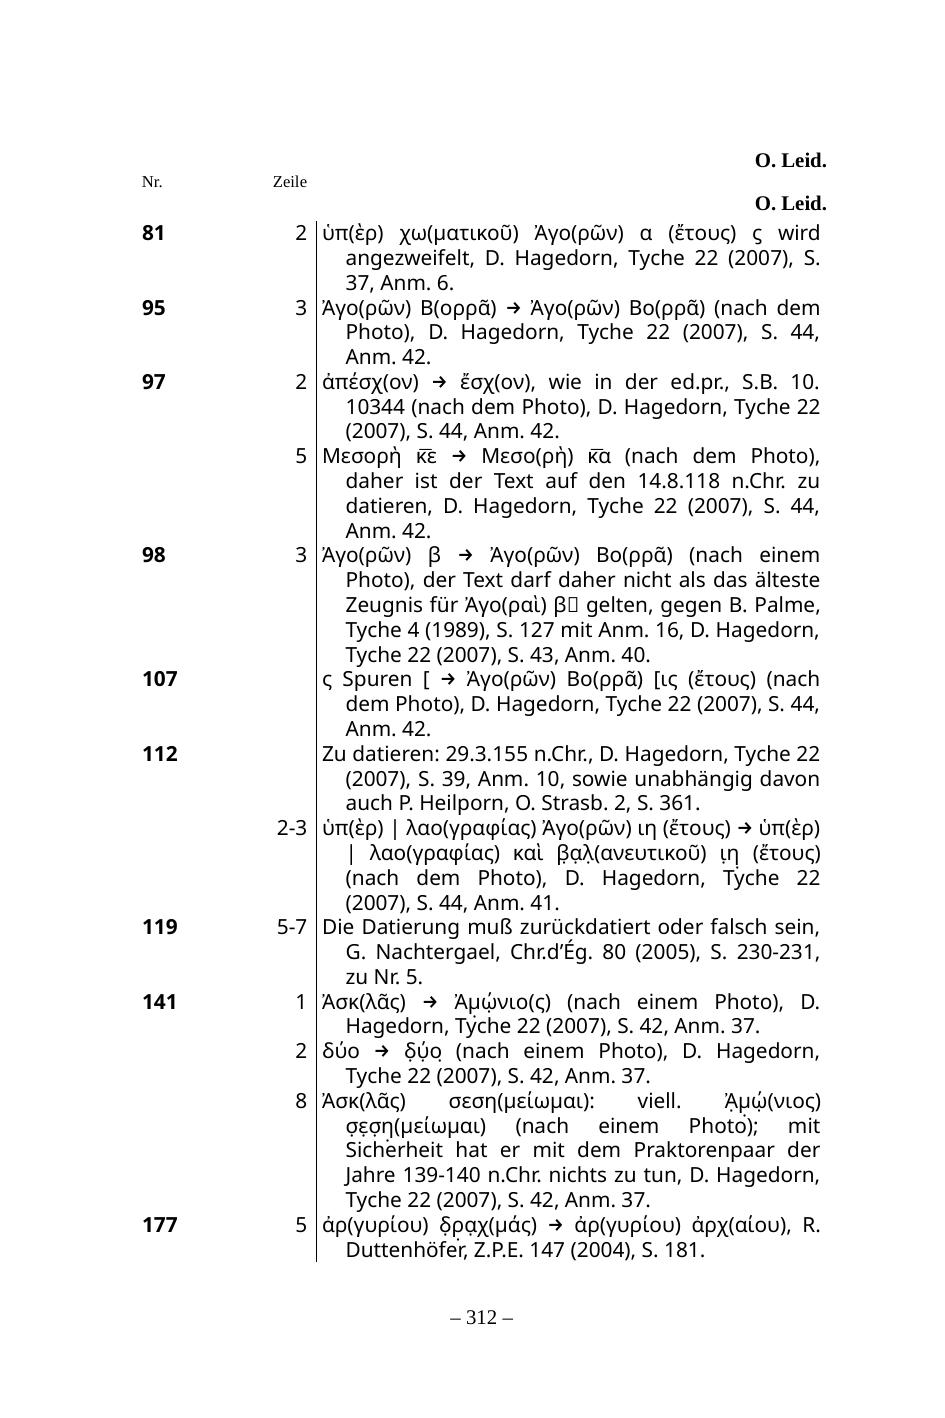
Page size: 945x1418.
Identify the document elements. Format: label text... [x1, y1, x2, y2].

table_header ὑπ(ὲρ) χω(ματικοῦ) Ἀγο(ρῶν) α (ἔτους) ϛ wird angezweifelt, D. Hagedorn, Tyche 22 (2007), S. 37, Anm. 6. [317, 221, 827, 295]
table_cell 2-3 [224, 816, 316, 915]
table_cell 3 [224, 295, 316, 369]
table_cell 1 [224, 989, 316, 1039]
table_cell 119 [136, 915, 224, 989]
table_cell Μεσορὴ κ͞ε → Μεσο(ρὴ) κ͞α (nach dem Photo), daher ist der Text auf den 14.8.118 n.Chr. zu datieren, D. Hagedorn, Tyche 22 (2007), S. 44, Anm. 42. [317, 444, 827, 543]
table_cell [136, 444, 224, 543]
table_cell 8 [224, 1089, 316, 1212]
table_cell ὑπ(ὲρ) | λαο(γραφίας) Ἀγο(ρῶν) ιη (ἔτους) → ὑπ(ὲρ) | λαο(γραφίας) καὶ β̣α̣λ̣(ανευτικοῦ) ι̣η̣ (ἔτους) (nach dem Photo), D. Hagedorn, Tyche 22 (2007), S. 44, Anm. 41. [317, 816, 827, 915]
table_cell ἀρ(γυρίου) δ̣ρ̣α̣χ(μάς) → ἀρ(γυρίου) ἀρχ(αίου), R. Duttenhöfer, Z.P.E. 147 (2004), S. 181. [317, 1213, 827, 1262]
table_cell [136, 1089, 224, 1212]
table_header 2 [224, 221, 316, 295]
table_cell 98 [136, 543, 224, 667]
table_cell Ἀγο(ρῶν) β → Ἀγο(ρῶν) Βο(ρρᾶ) (nach einem Photo), der Text darf daher nicht als das älteste Zeugnis für Ἀγο(ραὶ) β gelten, gegen B. Palme, Tyche 4 (1989), S. 127 mit Anm. 16, D. Hagedorn, Tyche 22 (2007), S. 43, Anm. 40. [317, 543, 827, 667]
table_cell ἀπέσχ(ον) → ἔσχ(ον), wie in der ed.pr., S.B. 10. 10344 (nach dem Photo), D. Hagedorn, Tyche 22 (2007), S. 44, Anm. 42. [317, 370, 827, 444]
table_cell 2 [224, 370, 316, 444]
table_cell Ἀγο(ρῶν) Β(ορρᾶ) → Ἀγο(ρῶν) Βο(ρρᾶ) (nach dem Photo), D. Hagedorn, Tyche 22 (2007), S. 44, Anm. 42. [317, 295, 827, 369]
table_cell Zu datieren: 29.3.155 n.Chr., D. Hagedorn, Tyche 22 (2007), S. 39, Anm. 10, sowie unabhängig davon auch P. Heilporn, O. Strasb. 2, S. 361. [317, 741, 827, 816]
table_cell Ἀσκ(λᾶς) σεση(μείωμαι): viell. Ἀ̣μ̣ώ̣(νιος) σ̣ε̣σ̣η̣(μείωμαι) (nach einem Photo); mit Sicherheit hat er mit dem Praktorenpaar der Jahre 139-140 n.Chr. nichts zu tun, D. Hagedorn, Tyche 22 (2007), S. 42, Anm. 37. [317, 1089, 827, 1212]
table_cell ς Spuren [ → Ἀγο(ρῶν) Βο(ρρᾶ) [ις (ἔτους) (nach dem Photo), D. Hagedorn, Tyche 22 (2007), S. 44, Anm. 42. [317, 667, 827, 741]
table_cell [136, 816, 224, 915]
table_cell 95 [136, 295, 224, 369]
table_cell [224, 667, 316, 741]
table_cell 5 [224, 444, 316, 543]
table_cell 107 [136, 667, 224, 741]
table_cell 97 [136, 370, 224, 444]
table_cell 2 [224, 1039, 316, 1088]
table_cell 112 [136, 741, 316, 816]
table_cell Ἀσκ(λᾶς) → Ἀμ̣ώ̣νιο(ς) (nach einem Photo), D. Hagedorn, Tyche 22 (2007), S. 42, Anm. 37. [317, 989, 827, 1039]
table_cell [136, 1039, 224, 1088]
table_header 81 [136, 221, 224, 295]
table_cell 5 [224, 1213, 316, 1262]
table_cell 141 [136, 989, 224, 1039]
table_cell 5-7 [224, 915, 316, 989]
table_cell 3 [224, 543, 316, 667]
table_cell 177 [136, 1213, 224, 1262]
table_cell Die Datierung muß zurückdatiert oder falsch sein, G. Nachtergael, Chr.d’Ég. 80 (2005), S. 230-231, zu Nr. 5. [317, 915, 827, 989]
subtitle O. Leid. [136, 191, 827, 215]
table_cell δύο → δ̣ύ̣ο̣ (nach einem Photo), D. Hagedorn, Tyche 22 (2007), S. 42, Anm. 37. [317, 1039, 827, 1088]
